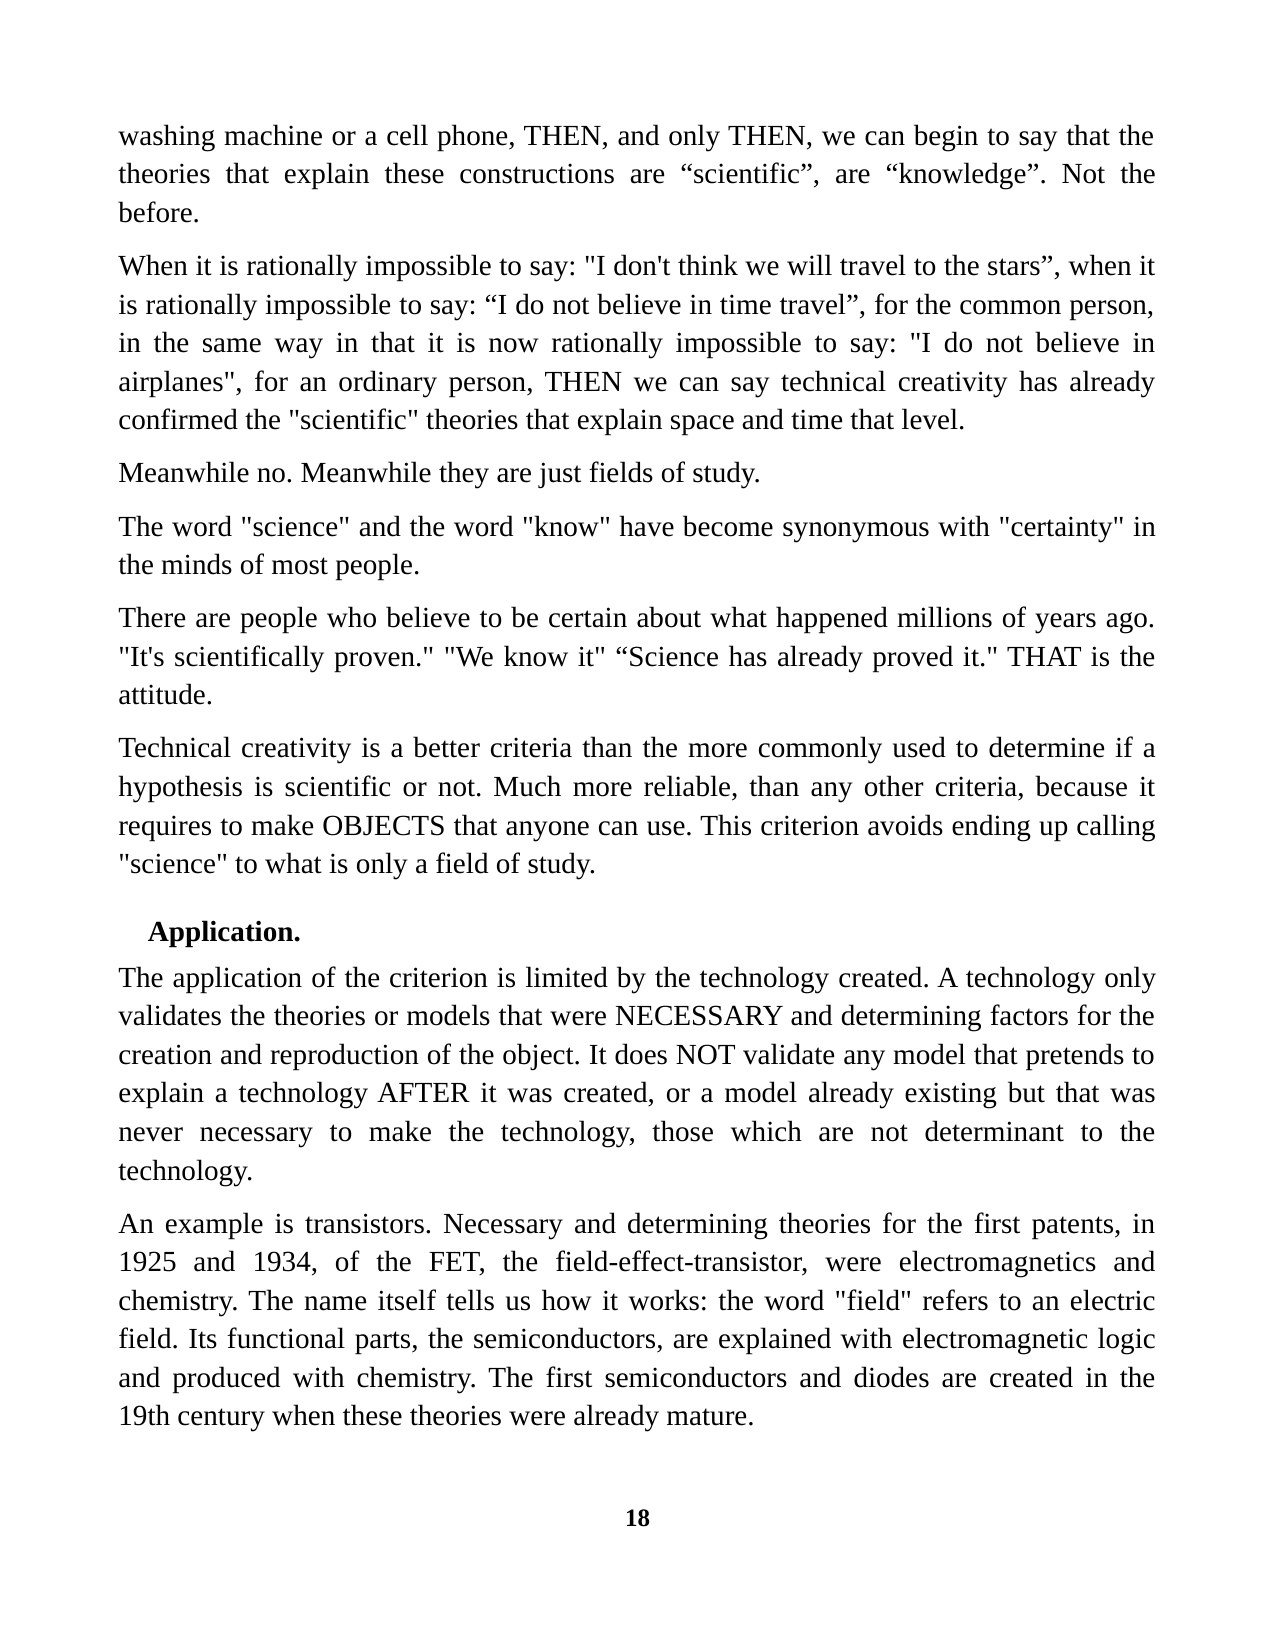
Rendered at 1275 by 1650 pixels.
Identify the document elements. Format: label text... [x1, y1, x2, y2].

text Meanwhile no. Meanwhile they are just fields of study. [118, 456, 1157, 489]
text There are people who believe to be certain about what happened millions of years ago. "It's scientifically proven." "We know it" “Science has already proved it." THAT is the attitude. [118, 600, 1157, 711]
subtitle Application. [148, 914, 1157, 947]
text washing machine or a cell phone, THEN, and only THEN, we can begin to say that the theories that explain these constructions are “scientific”, are “knowledge”. Not the before. [118, 118, 1157, 229]
text Technical creativity is a better criteria than the more commonly used to determine if a hypothesis is scientific or not. Much more reliable, than any other criteria, because it requires to make OBJECTS that anyone can use. This criterion avoids ending up calling "science" to what is only a field of study. [118, 731, 1157, 880]
text The application of the criterion is limited by the technology created. A technology only validates the theories or models that were NECESSARY and determining factors for the creation and reproduction of the object. It does NOT validate any model that pretends to explain a technology AFTER it was created, or a model already existing but that was never necessary to make the technology, those which are not determinant to the technology. [118, 960, 1157, 1186]
text When it is rationally impossible to say: "I don't think we will travel to the stars”, when it is rationally impossible to say: “I do not believe in time travel”, for the common person, in the same way in that it is now rationally impossible to say: "I do not believe in airplanes", for an ordinary person, THEN we can say technical creativity has already confirmed the "scientific" theories that explain space and time that level. [118, 248, 1157, 436]
text The word "science" and the word "know" have become synonymous with "certainty" in the minds of most people. [118, 509, 1157, 581]
text An example is transistors. Necessary and determining theories for the first patents, in 1925 and 1934, of the FET, the field-effect-transistor, were electromagnetics and chemistry. The name itself tells us how it works: the word "field" refers to an electric field. Its functional parts, the semiconductors, are explained with electromagnetic logic and produced with chemistry. The first semiconductors and diodes are created in the 19th century when these theories were already mature. [118, 1206, 1157, 1432]
